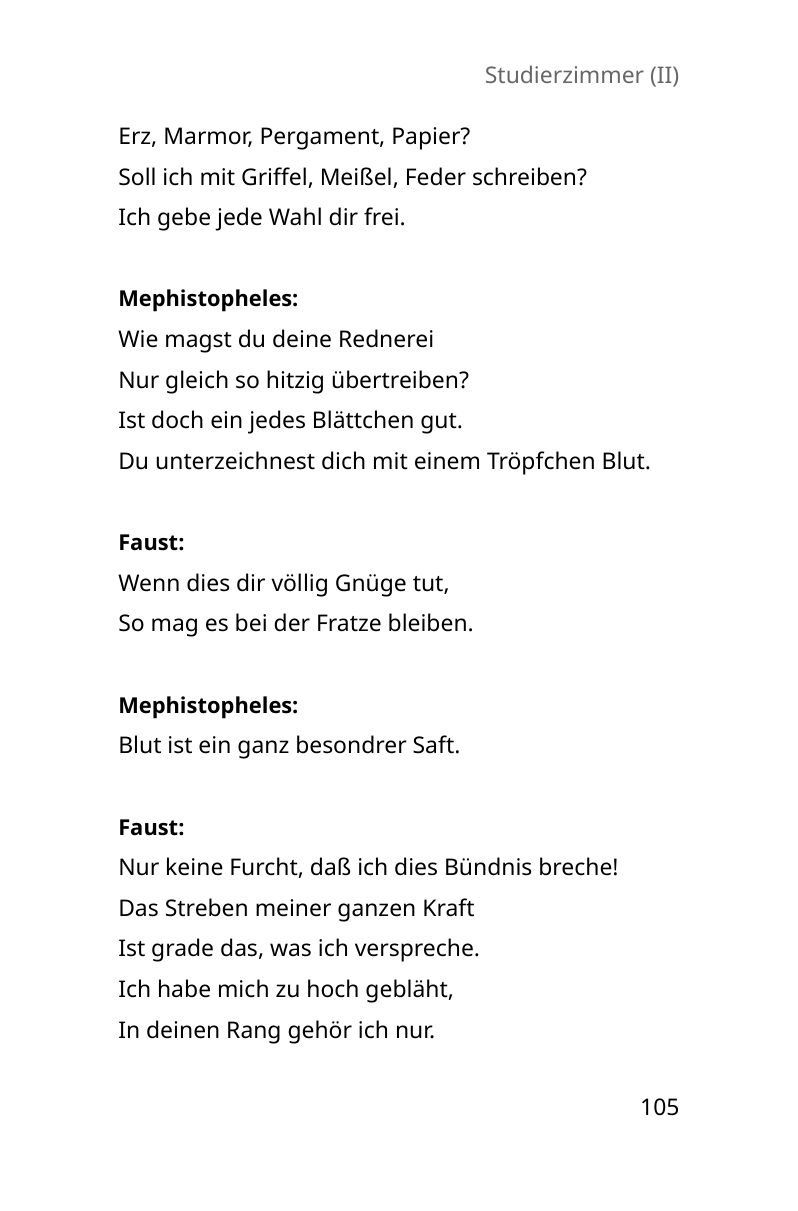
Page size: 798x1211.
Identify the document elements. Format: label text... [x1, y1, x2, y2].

text Mephistopheles: Blut ist ein ganz besondrer Saft. [118, 666, 679, 760]
text Faust: Nur keine Furcht, daß ich dies Bündnis breche! Das Streben meiner ganzen Kraft Ist grade das, was ich verspreche. Ich habe mich zu hoch gebläht, In deinen Rang gehör ich nur. [118, 787, 679, 1045]
text Faust: Wenn dies dir völlig Gnüge tut, So mag es bei der Fratze bleiben. [118, 503, 679, 638]
text Mephistopheles: Wie magst du deine Rednerei Nur gleich so hitzig übertreiben? Ist doch ein jedes Blättchen gut. Du unterzeichnest dich mit einem Tröpfchen Blut. [118, 259, 679, 476]
text Erz, Marmor, Pergament, Papier? Soll ich mit Griffel, Meißel, Feder schreiben? Ich gebe jede Wahl dir frei. [118, 120, 679, 232]
